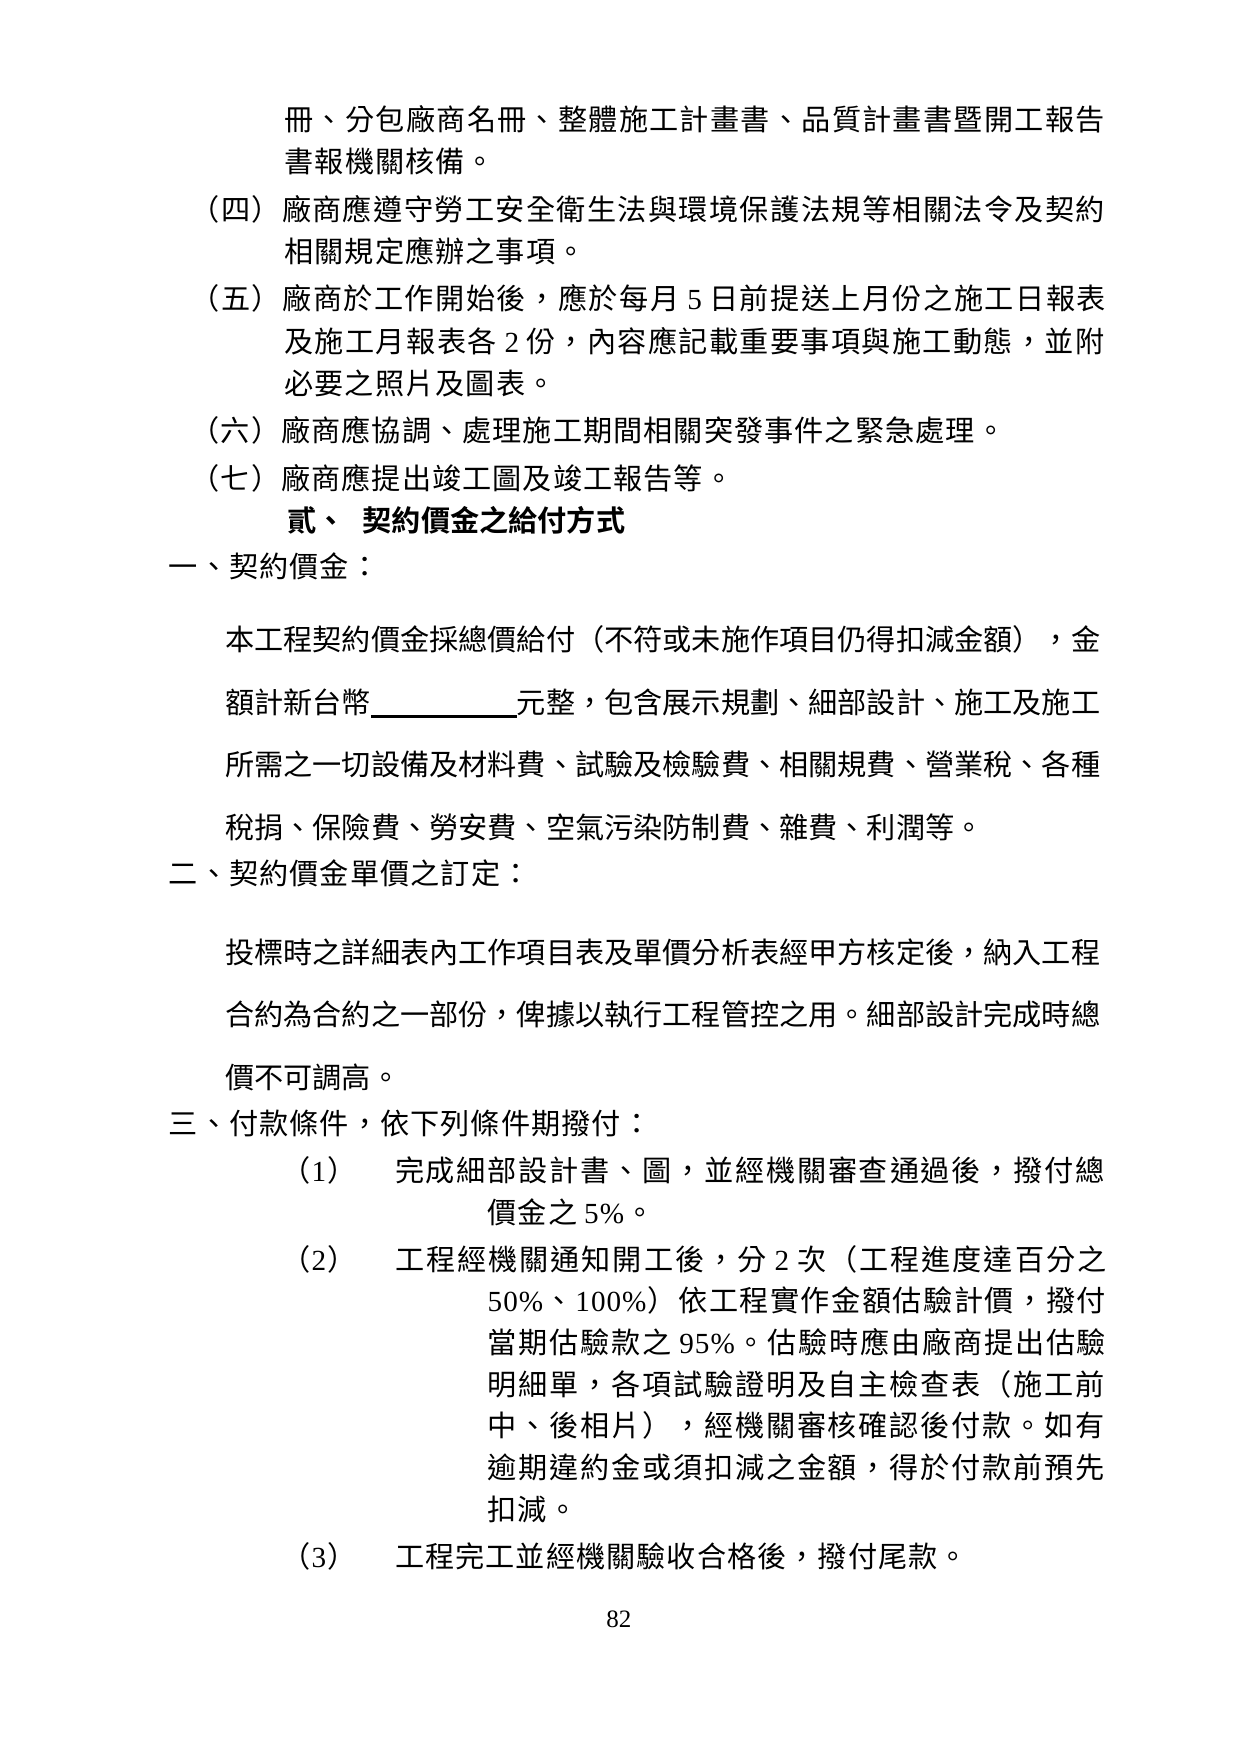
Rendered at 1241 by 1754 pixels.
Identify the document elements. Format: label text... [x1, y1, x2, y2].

text 二、契約價金單價之訂定： [169, 851, 1106, 893]
text （六）廠商應協調、處理施工期間相關突發事件之緊急處理。 [190, 408, 1106, 450]
text （七）廠商應提出竣工圖及竣工報告等。 [190, 455, 1106, 498]
text （五）廠商於工作開始後，應於每月5日前提送上月份之施工日報表及施工月報表各2份，內容應記載重要事項與施工動態，並附必要之照片及圖表。 [190, 276, 1106, 403]
list 工程完工並經機關驗收合格後，撥付尾款。 [281, 1534, 1106, 1575]
list 完成細部設計書、圖，並經機關審查通過後，撥付總價金之5%。 [281, 1148, 1106, 1232]
list 契約價金之給付方式 [287, 498, 1106, 539]
list 工程經機關通知開工後，分2次（工程進度達百分之50%、100%）依工程實作金額估驗計價，撥付當期估驗款之95%。估驗時應由廠商提出估驗明細單，各項試驗證明及自主檢查表（施工前、中、後相片），經機關審核確認後付款。如有逾期違約金或須扣減之金額，得於付款前預先扣減。 [281, 1237, 1106, 1528]
text 一、契約價金： [169, 544, 1106, 586]
text 三、付款條件，依下列條件期撥付： [169, 1101, 1106, 1143]
text （四）廠商應遵守勞工安全衛生法與環境保護法規等相關法令及契約相關規定應辦之事項。 [190, 186, 1106, 271]
text 冊、分包廠商名冊、整體施工計畫書、品質計畫書暨開工報告書報機關核備。 [190, 96, 1106, 181]
text 投標時之詳細表內工作項目表及單價分析表經甲方核定後，納入工程合約為合約之一部份，俾據以執行工程管控之用。細部設計完成時總價不可調高。 [225, 909, 1106, 1096]
text 本工程契約價金採總價給付（不符或未施作項目仍得扣減金額），金額計新台幣 元整，包含展示規劃、細部設計、施工及施工所需之一切設備及材料費、試驗及檢驗費、相關規費、營業稅、各種稅捐、保險費、勞安費、空氣污染防制費、雜費、利潤等。 [225, 596, 1106, 846]
